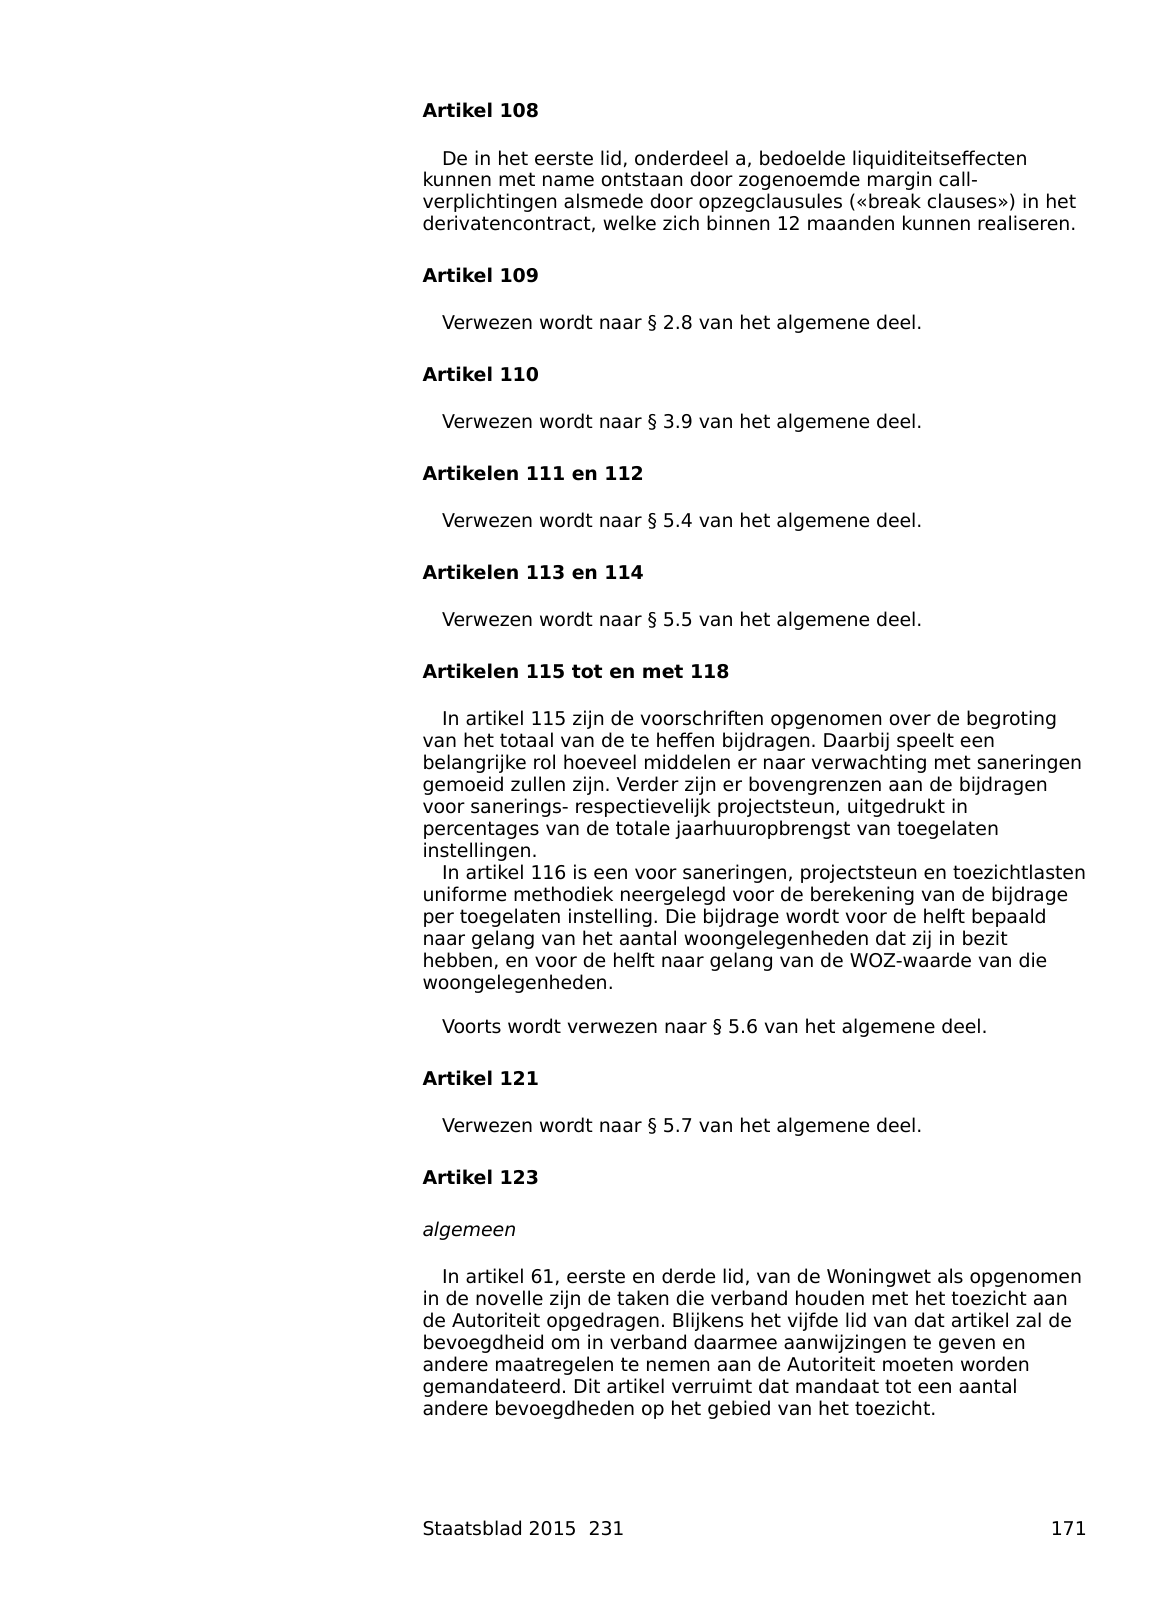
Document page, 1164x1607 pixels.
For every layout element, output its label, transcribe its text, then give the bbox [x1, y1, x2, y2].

subtitle Artikelen 113 en 114 [422, 562, 1087, 584]
text Verwezen wordt naar § 3.9 van het algemene deel. [422, 411, 1087, 433]
text In artikel 116 is een voor saneringen, projectsteun en toezichtlasten uniforme methodiek neergelegd voor de berekening van de bijdrage per toegelaten instelling. Die bijdrage wordt voor de helft bepaald naar gelang van het aantal woongelegenheden dat zij in bezit hebben, en voor de helft naar gelang van de WOZ-waarde van die woongelegenheden. [422, 862, 1087, 994]
subtitle Artikel 121 [422, 1068, 1087, 1090]
text De in het eerste lid, onderdeel a, bedoelde liquiditeitseffecten kunnen met name ontstaan door zogenoemde margin call-verplichtingen alsmede door opzegclausules («break clauses») in het derivatencontract, welke zich binnen 12 maanden kunnen realiseren. [422, 147, 1087, 235]
text Verwezen wordt naar § 5.5 van het algemene deel. [422, 609, 1087, 631]
text Verwezen wordt naar § 5.7 van het algemene deel. [422, 1115, 1087, 1137]
text Voorts wordt verwezen naar § 5.6 van het algemene deel. [422, 1016, 1087, 1038]
subtitle Artikelen 115 tot en met 118 [422, 661, 1087, 683]
subtitle Artikelen 111 en 112 [422, 463, 1087, 485]
text Verwezen wordt naar § 2.8 van het algemene deel. [422, 312, 1087, 334]
text In artikel 115 zijn de voorschriften opgenomen over de begroting van het totaal van de te heffen bijdragen. Daarbij speelt een belangrijke rol hoeveel middelen er naar verwachting met saneringen gemoeid zullen zijn. Verder zijn er bovengrenzen aan de bijdragen voor sanerings- respectievelijk projectsteun, uitgedrukt in percentages van de totale jaarhuuropbrengst van toegelaten instellingen. [422, 708, 1087, 862]
subtitle Artikel 110 [422, 364, 1087, 386]
subtitle Artikel 108 [422, 100, 1087, 122]
text In artikel 61, eerste en derde lid, van de Woningwet als opgenomen in de novelle zijn de taken die verband houden met het toezicht aan de Autoriteit opgedragen. Blijkens het vijfde lid van dat artikel zal de bevoegdheid om in verband daarmee aanwijzingen te geven en andere maatregelen te nemen aan de Autoriteit moeten worden gemandateerd. Dit artikel verruimt dat mandaat tot een aantal andere bevoegdheden op het gebied van het toezicht. [422, 1266, 1087, 1420]
subtitle Artikel 123 [422, 1167, 1087, 1189]
text Verwezen wordt naar § 5.4 van het algemene deel. [422, 510, 1087, 532]
subtitle Artikel 109 [422, 265, 1087, 287]
subtitle algemeen [422, 1219, 1087, 1241]
